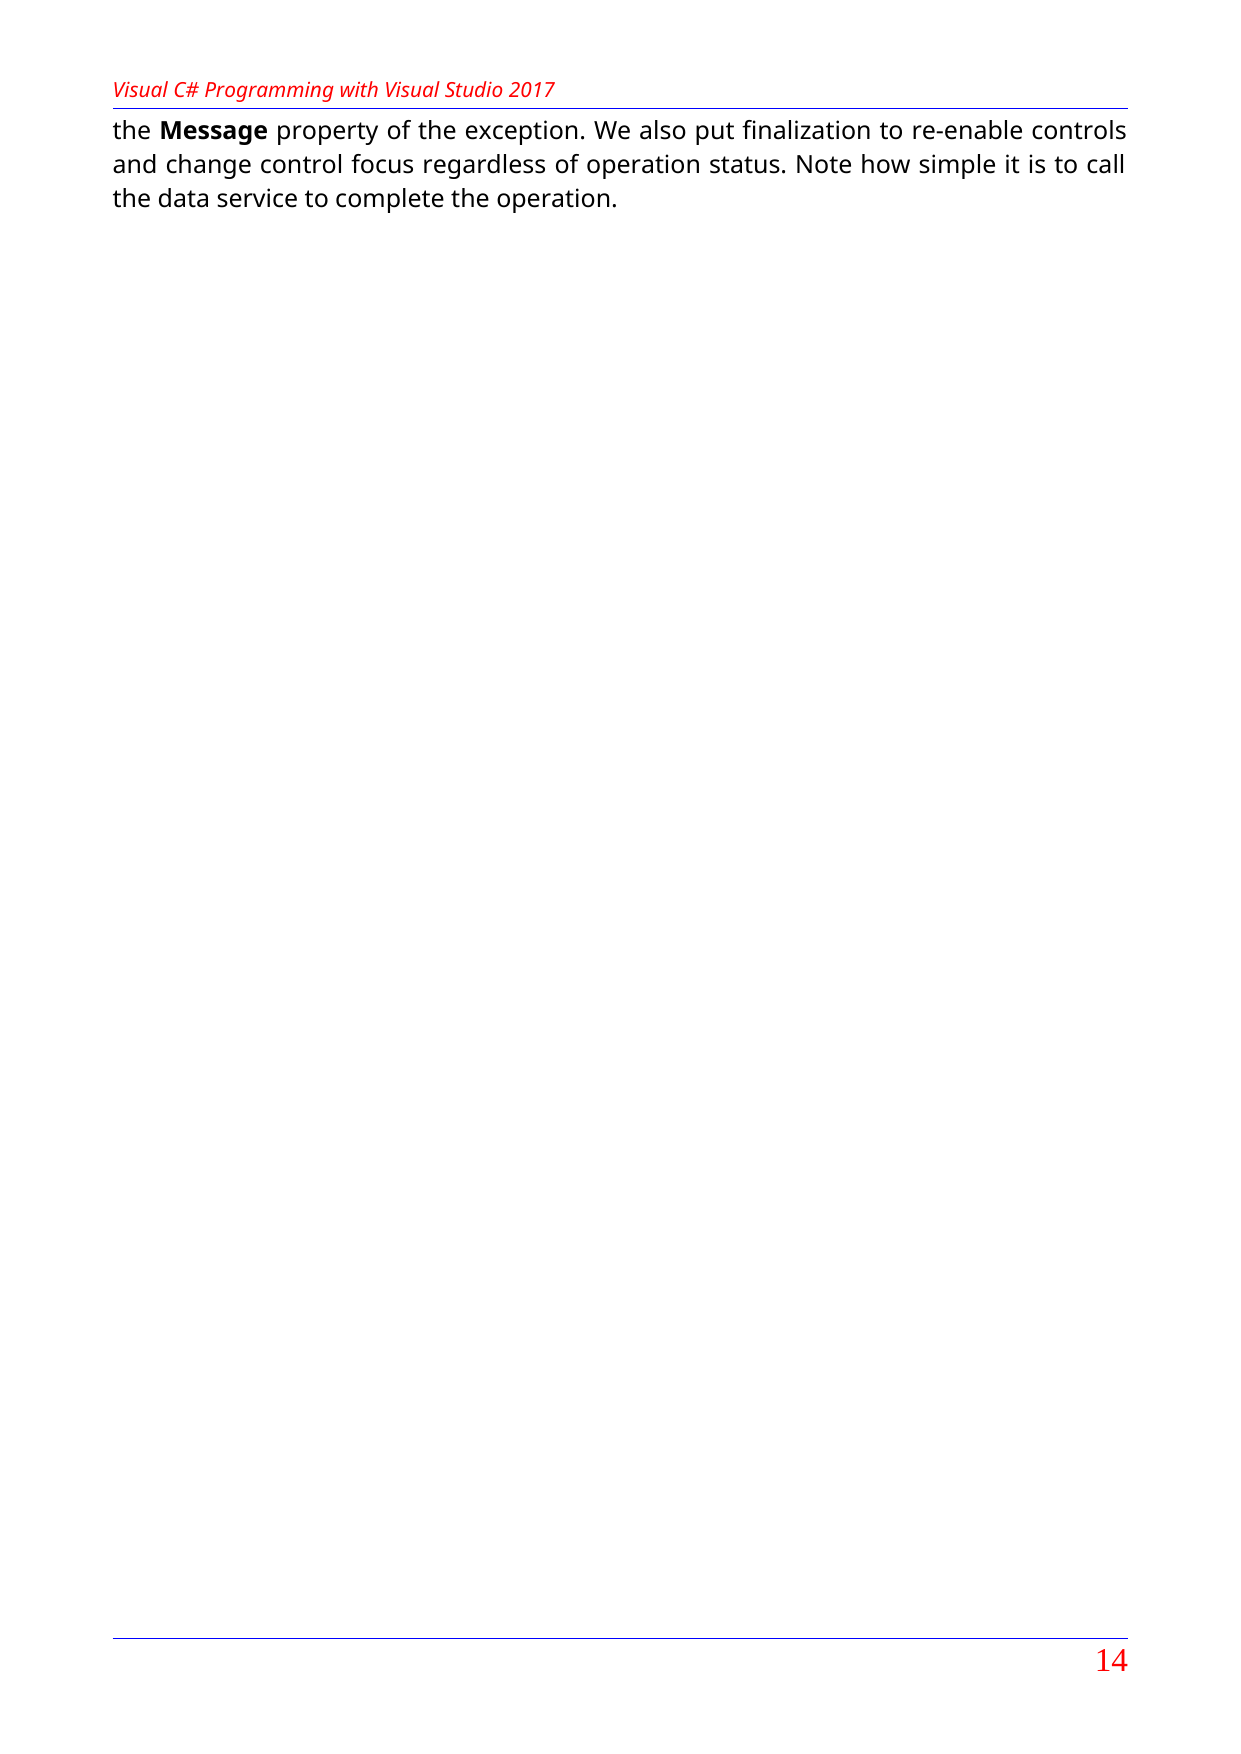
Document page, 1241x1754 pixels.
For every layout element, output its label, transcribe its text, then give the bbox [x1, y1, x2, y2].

text the Message property of the exception. We also put finalization to re-enable controls and change control focus regardless of operation status. Note how simple it is to call the data service to complete the operation. [112, 112, 1128, 215]
